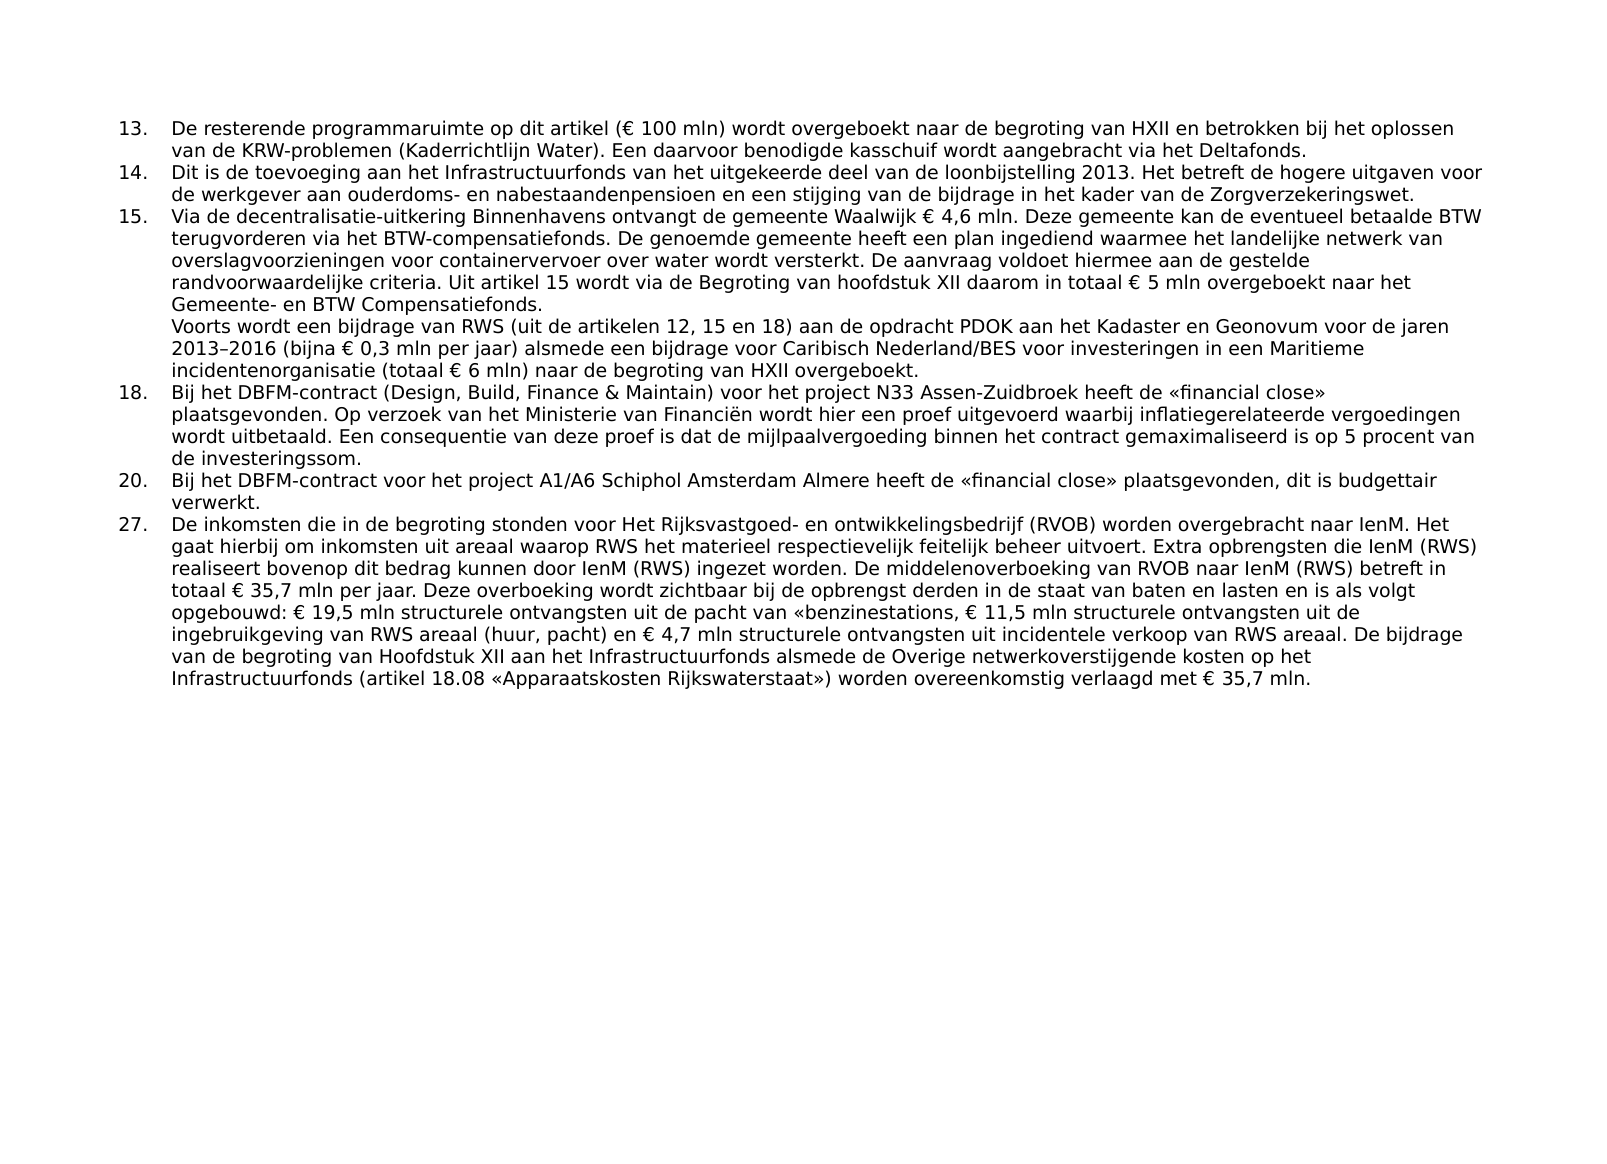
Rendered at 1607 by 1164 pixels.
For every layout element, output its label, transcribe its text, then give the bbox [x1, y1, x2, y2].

text 13. De resterende programmaruimte op dit artikel (€ 100 mln) wordt overgeboekt naar de begroting van HXII en betrokken bij het oplossen van de KRW-problemen (Kaderrichtlijn Water). Een daarvoor benodigde kasschuif wordt aangebracht via het Deltafonds. [118, 118, 1488, 162]
text 15. Via de decentralisatie-uitkering Binnenhavens ontvangt de gemeente Waalwijk € 4,6 mln. Deze gemeente kan de eventueel betaalde BTW terugvorderen via het BTW-compensatiefonds. De genoemde gemeente heeft een plan ingediend waarmee het landelijke netwerk van overslagvoorzieningen voor containervervoer over water wordt versterkt. De aanvraag voldoet hiermee aan de gestelde randvoorwaardelijke criteria. Uit artikel 15 wordt via de Begroting van hoofdstuk XII daarom in totaal € 5 mln overgeboekt naar het Gemeente- en BTW Compensatiefonds. [118, 206, 1488, 316]
text 14. Dit is de toevoeging aan het Infrastructuurfonds van het uitgekeerde deel van de loonbijstelling 2013. Het betreft de hogere uitgaven voor de werkgever aan ouderdoms- en nabestaandenpensioen en een stijging van de bijdrage in het kader van de Zorgverzekeringswet. [118, 162, 1488, 206]
text Voorts wordt een bijdrage van RWS (uit de artikelen 12, 15 en 18) aan de opdracht PDOK aan het Kadaster en Geonovum voor de jaren 2013–2016 (bijna € 0,3 mln per jaar) alsmede een bijdrage voor Caribisch Nederland/BES voor investeringen in een Maritieme incidentenorganisatie (totaal € 6 mln) naar de begroting van HXII overgeboekt. [171, 316, 1488, 382]
text 20. Bij het DBFM-contract voor het project A1/A6 Schiphol Amsterdam Almere heeft de «financial close» plaatsgevonden, dit is budgettair verwerkt. [118, 470, 1488, 514]
text 18. Bij het DBFM-contract (Design, Build, Finance & Maintain) voor het project N33 Assen-Zuidbroek heeft de «financial close» plaatsgevonden. Op verzoek van het Ministerie van Financiën wordt hier een proef uitgevoerd waarbij inflatiegerelateerde vergoedingen wordt uitbetaald. Een consequentie van deze proef is dat de mijlpaalvergoeding binnen het contract gemaximaliseerd is op 5 procent van de investeringssom. [118, 382, 1488, 470]
text 27. De inkomsten die in de begroting stonden voor Het Rijksvastgoed- en ontwikkelingsbedrijf (RVOB) worden overgebracht naar IenM. Het gaat hierbij om inkomsten uit areaal waarop RWS het materieel respectievelijk feitelijk beheer uitvoert. Extra opbrengsten die IenM (RWS) realiseert bovenop dit bedrag kunnen door IenM (RWS) ingezet worden. De middelenoverboeking van RVOB naar IenM (RWS) betreft in totaal € 35,7 mln per jaar. Deze overboeking wordt zichtbaar bij de opbrengst derden in de staat van baten en lasten en is als volgt opgebouwd: € 19,5 mln structurele ontvangsten uit de pacht van «benzinestations, € 11,5 mln structurele ontvangsten uit de ingebruikgeving van RWS areaal (huur, pacht) en € 4,7 mln structurele ontvangsten uit incidentele verkoop van RWS areaal. De bijdrage van de begroting van Hoofdstuk XII aan het Infrastructuurfonds alsmede de Overige netwerkoverstijgende kosten op het Infrastructuurfonds (artikel 18.08 «Apparaatskosten Rijkswaterstaat») worden overeenkomstig verlaagd met € 35,7 mln. [118, 514, 1488, 689]
